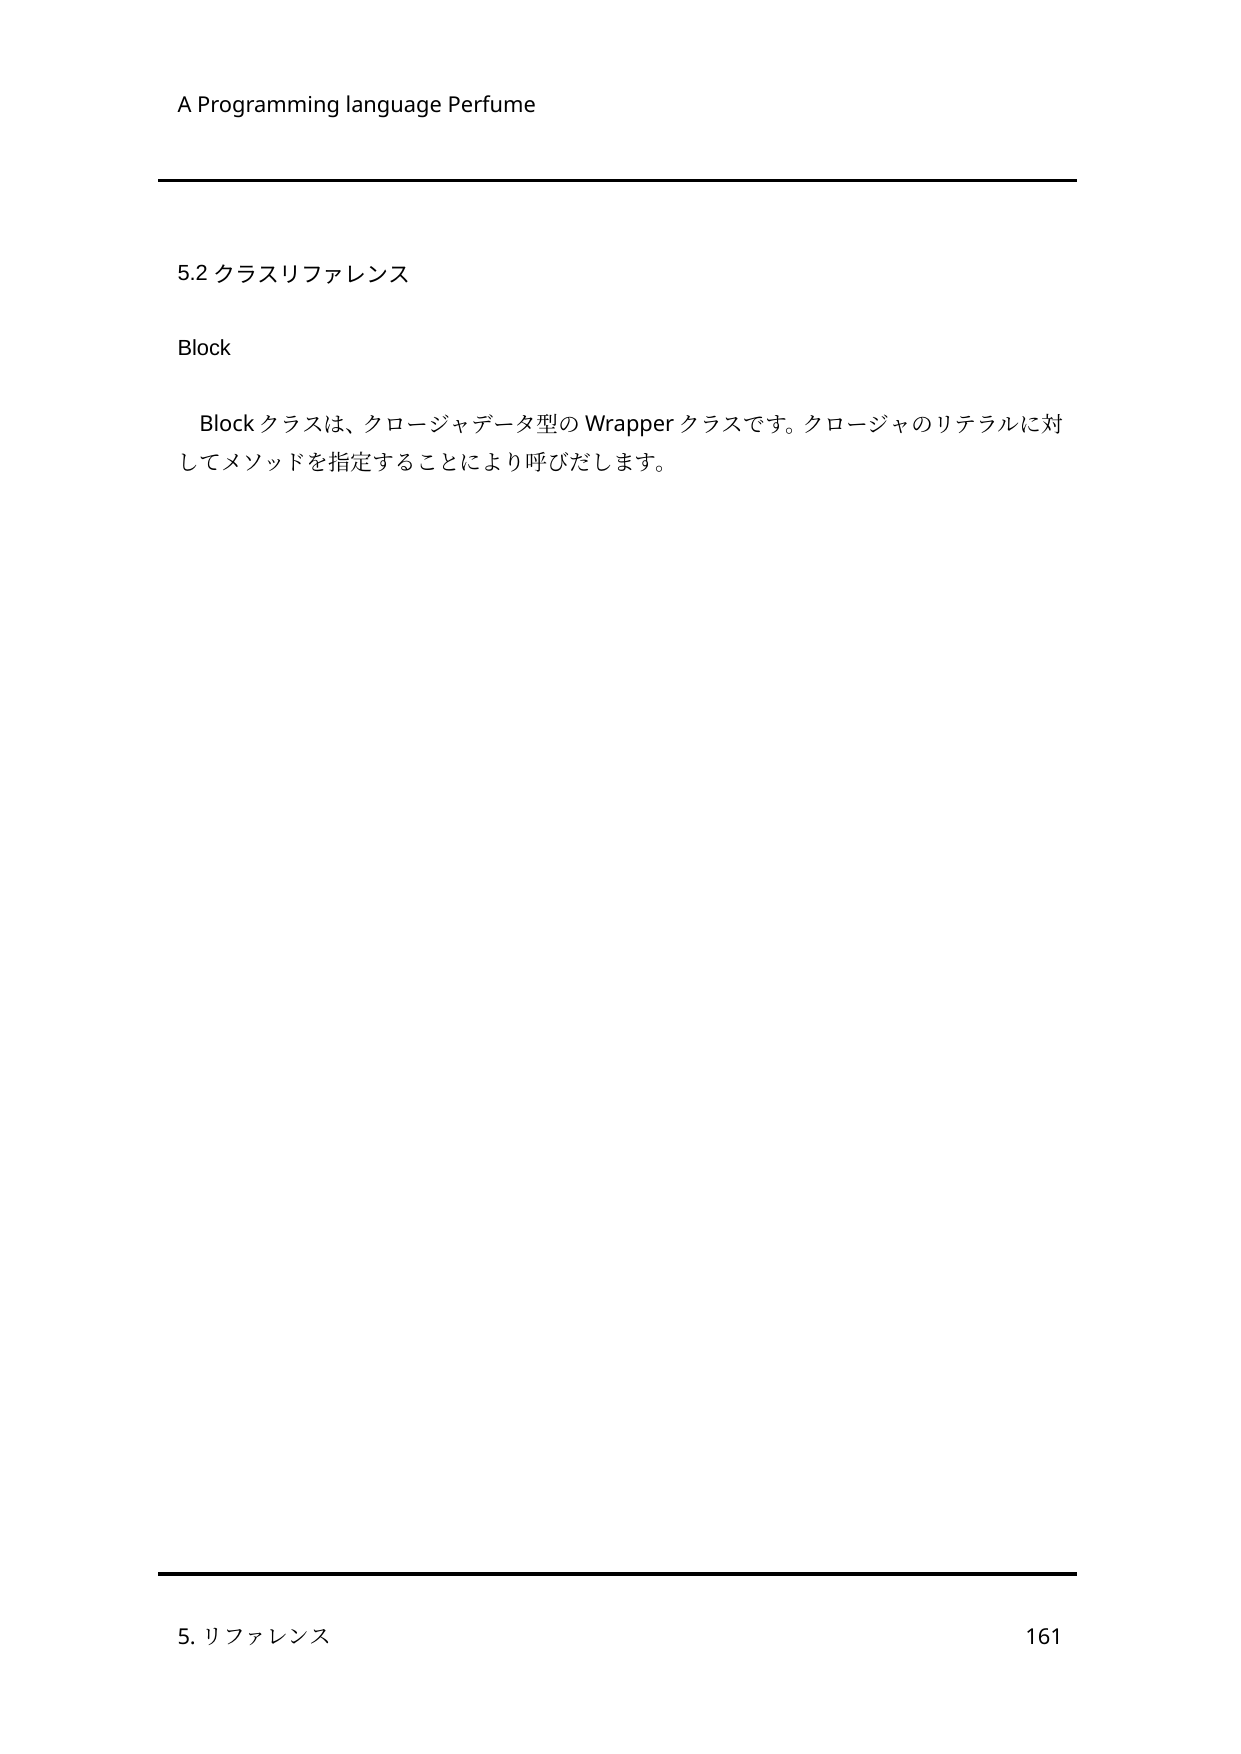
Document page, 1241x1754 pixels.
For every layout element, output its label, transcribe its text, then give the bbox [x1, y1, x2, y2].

subtitle 5.2 クラスリファレンス [177, 254, 1063, 292]
text Blockクラスは、クロージャデータ型のWrapperクラスです。クロージャのリテラルに対してメソッドを指定することにより呼びだします。 [177, 404, 1063, 479]
subtitle Block [177, 329, 1063, 367]
